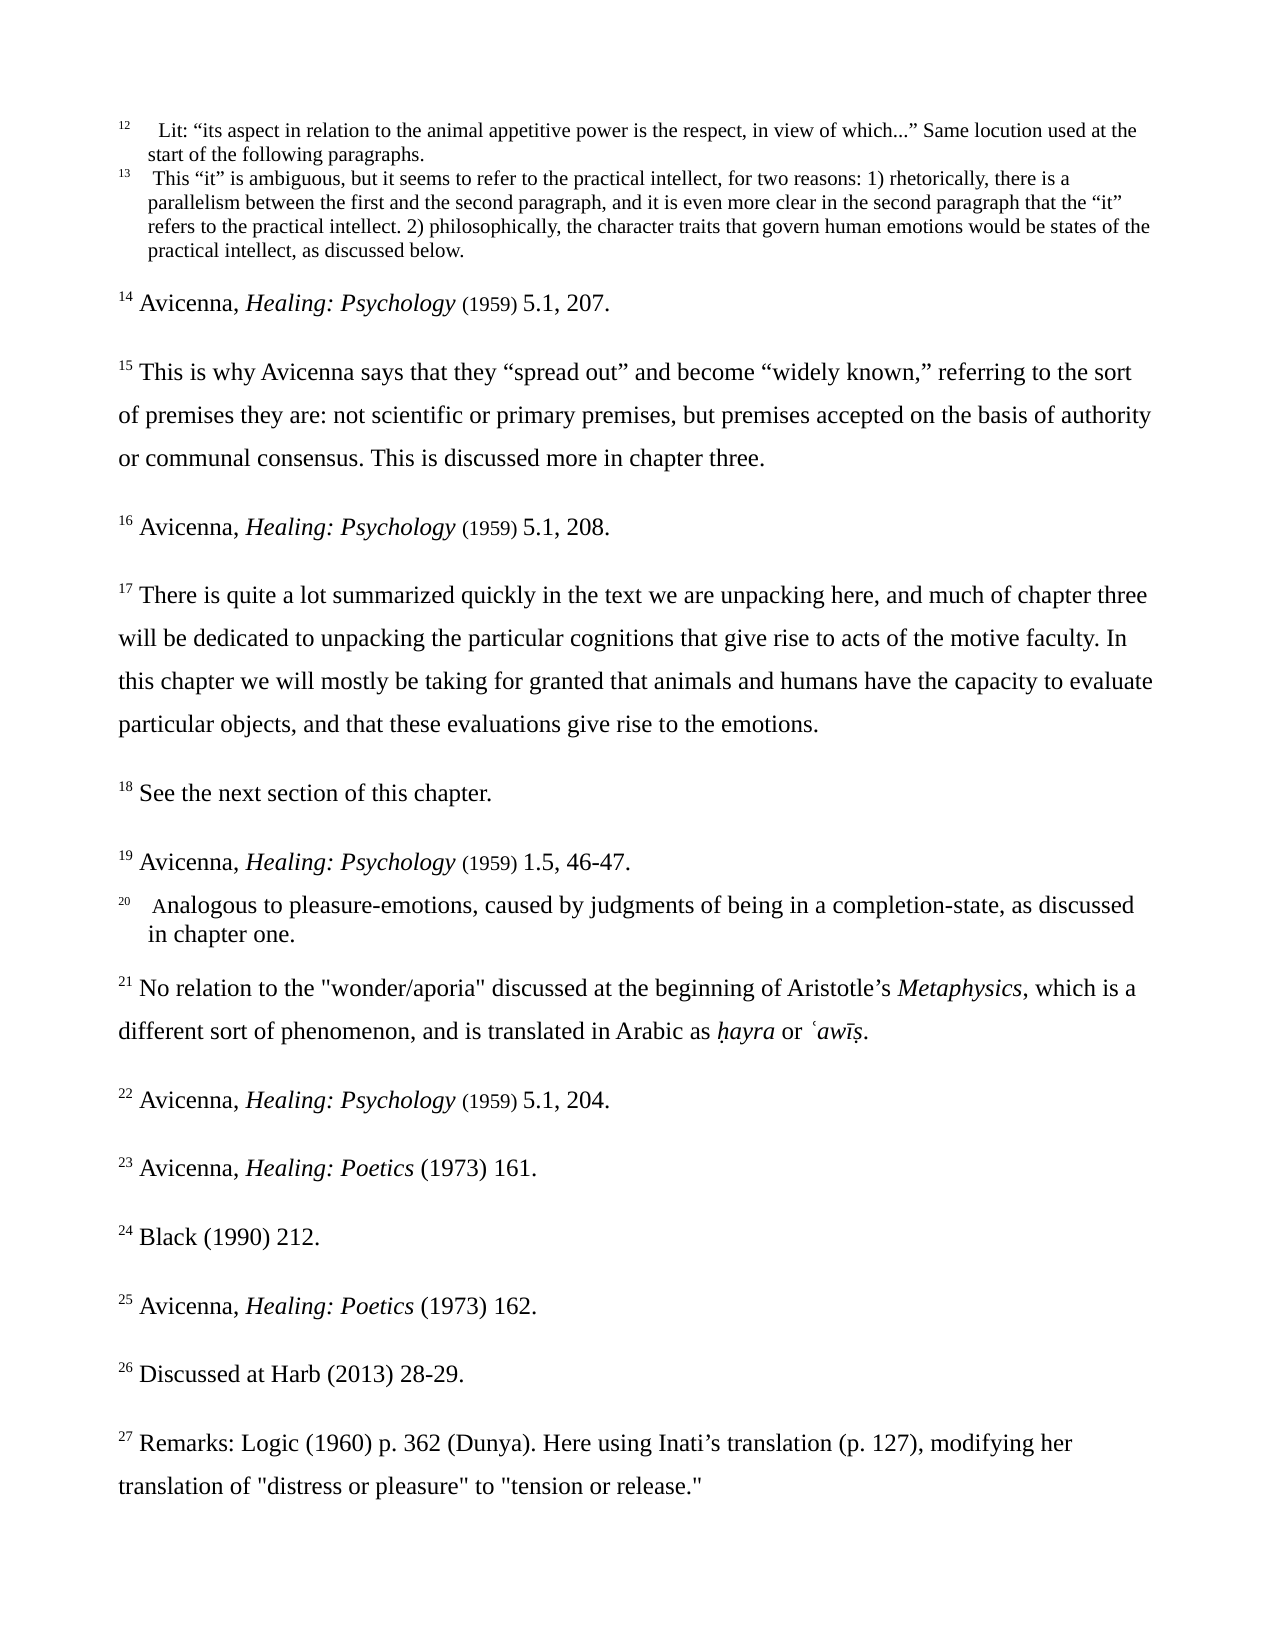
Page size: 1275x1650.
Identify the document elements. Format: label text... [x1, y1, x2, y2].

text Avicenna, Healing: Psychology (1959) 5.1, 208. [118, 512, 1157, 540]
text Remarks: Logic (1960) p. 362 (Dunya). Here using Inati’s translation (p. 127), modifying her translation of "distress or pleasure" to "tension or release." [118, 1428, 1157, 1500]
text This “it” is ambiguous, but it seems to refer to the practical intellect, for two reasons: 1) rhetorically, there is a parallelism between the first and the second paragraph, and it is even more clear in the second paragraph that the “it” refers to the practical intellect. 2) philosophically, the character traits that govern human emotions would be states of the practical intellect, as discussed below. [118, 166, 1157, 262]
text This is why Avicenna says that they “spread out” and become “widely known,” referring to the sort of premises they are: not scientific or primary premises, but premises accepted on the basis of authority or communal consensus. This is discussed more in chapter three. [118, 357, 1157, 472]
text There is quite a lot summarized quickly in the text we are unpacking here, and much of chapter three will be dedicated to unpacking the particular cognitions that give rise to acts of the motive faculty. In this chapter we will mostly be taking for granted that animals and humans have the capacity to evaluate particular objects, and that these evaluations give rise to the emotions. [118, 580, 1157, 738]
text No relation to the "wonder/aporia" discussed at the beginning of Aristotle’s Metaphysics, which is a different sort of phenomenon, and is translated in Arabic as ḥayra or ʿawīṣ. [118, 973, 1157, 1045]
text Avicenna, Healing: Psychology (1959) 5.1, 207. [118, 288, 1157, 317]
text Discussed at Harb (2013) 28-29. [118, 1359, 1157, 1388]
text Analogous to pleasure-emotions, caused by judgments of being in a completion-state, as discussed in chapter one. [118, 890, 1157, 947]
text Avicenna, Healing: Psychology (1959) 1.5, 46-47. [118, 847, 1157, 876]
text Avicenna, Healing: Poetics (1973) 161. [118, 1153, 1157, 1182]
text See the next section of this chapter. [118, 778, 1157, 807]
text Lit: “its aspect in relation to the animal appetitive power is the respect, in view of which...” Same locution used at the start of the following paragraphs. [118, 118, 1157, 166]
text Avicenna, Healing: Poetics (1973) 162. [118, 1291, 1157, 1319]
text Avicenna, Healing: Psychology (1959) 5.1, 204. [118, 1085, 1157, 1113]
text Black (1990) 212. [118, 1222, 1157, 1251]
